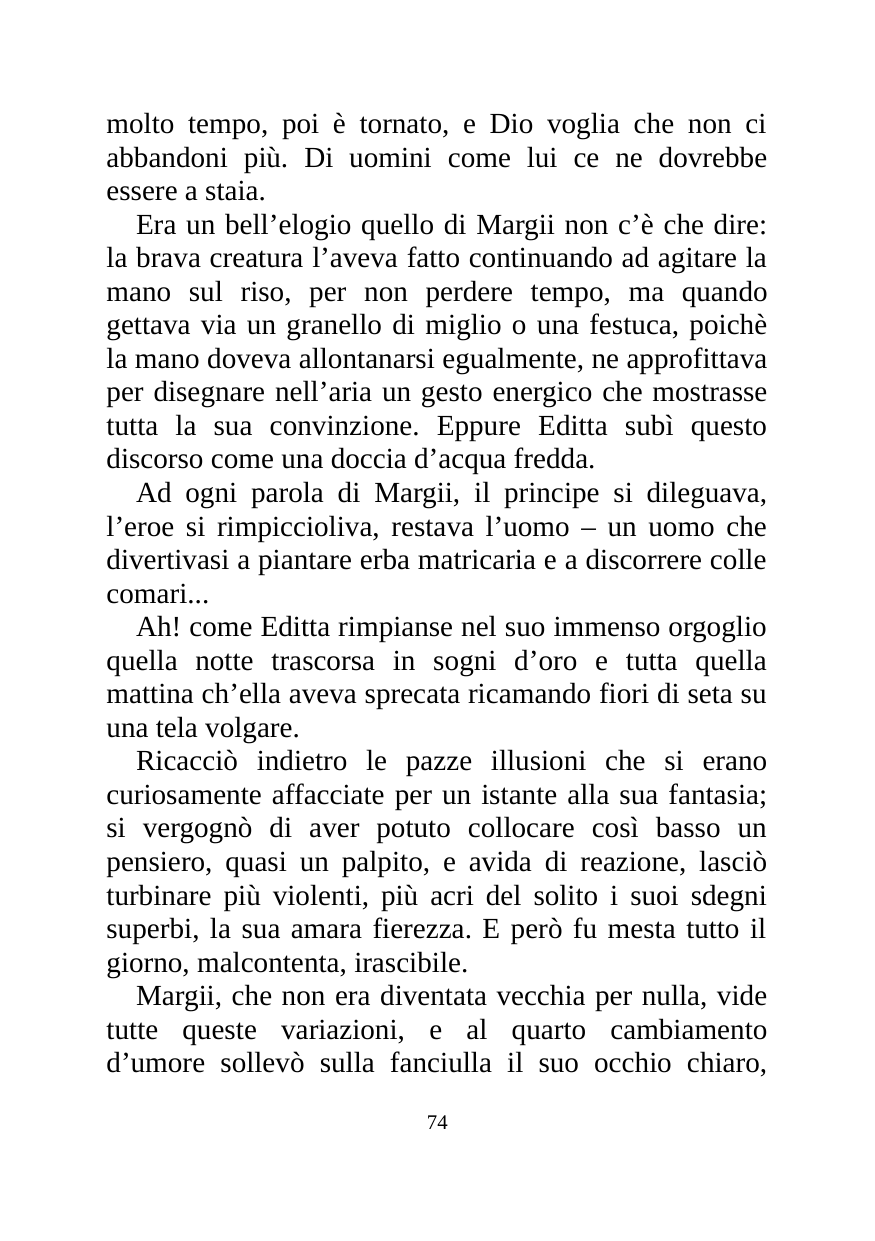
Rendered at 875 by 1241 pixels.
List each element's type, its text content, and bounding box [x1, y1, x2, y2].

text Margii, che non era diventata vecchia per nulla, vide tutte queste variazioni, e al quarto cambiamento d’umore sollevò sulla fanciulla il suo occhio chiaro, [106, 978, 768, 1079]
text Ah! come Editta rimpianse nel suo immenso orgoglio quella notte trascorsa in sogni d’oro e tutta quella mattina ch’ella aveva sprecata ricamando fiori di seta su una tela volgare. [106, 609, 768, 743]
text molto tempo, poi è tornato, e Dio voglia che non ci abbandoni più. Di uomini come lui ce ne dovrebbe essere a staia. [106, 106, 768, 207]
text Era un bell’elogio quello di Margii non c’è che dire: la brava creatura l’aveva fatto continuando ad agitare la mano sul riso, per non perdere tempo, ma quando gettava via un granello di miglio o una festuca, poichè la mano doveva allontanarsi egualmente, ne approfittava per disegnare nell’aria un gesto energico che mostrasse tutta la sua convinzione. Eppure Editta subì questo discorso come una doccia d’acqua fredda. [106, 207, 768, 475]
text Ricacciò indietro le pazze illusioni che si erano curiosamente affacciate per un istante alla sua fantasia; si vergognò di aver potuto collocare così basso un pensiero, quasi un palpito, e avida di reazione, lasciò turbinare più violenti, più acri del solito i suoi sdegni superbi, la sua amara fierezza. E però fu mesta tutto il giorno, malcontenta, irascibile. [106, 743, 768, 978]
text Ad ogni parola di Margii, il principe si dileguava, l’eroe si rimpiccioliva, restava l’uomo – un uomo che divertivasi a piantare erba matricaria e a discorrere colle comari... [106, 475, 768, 609]
